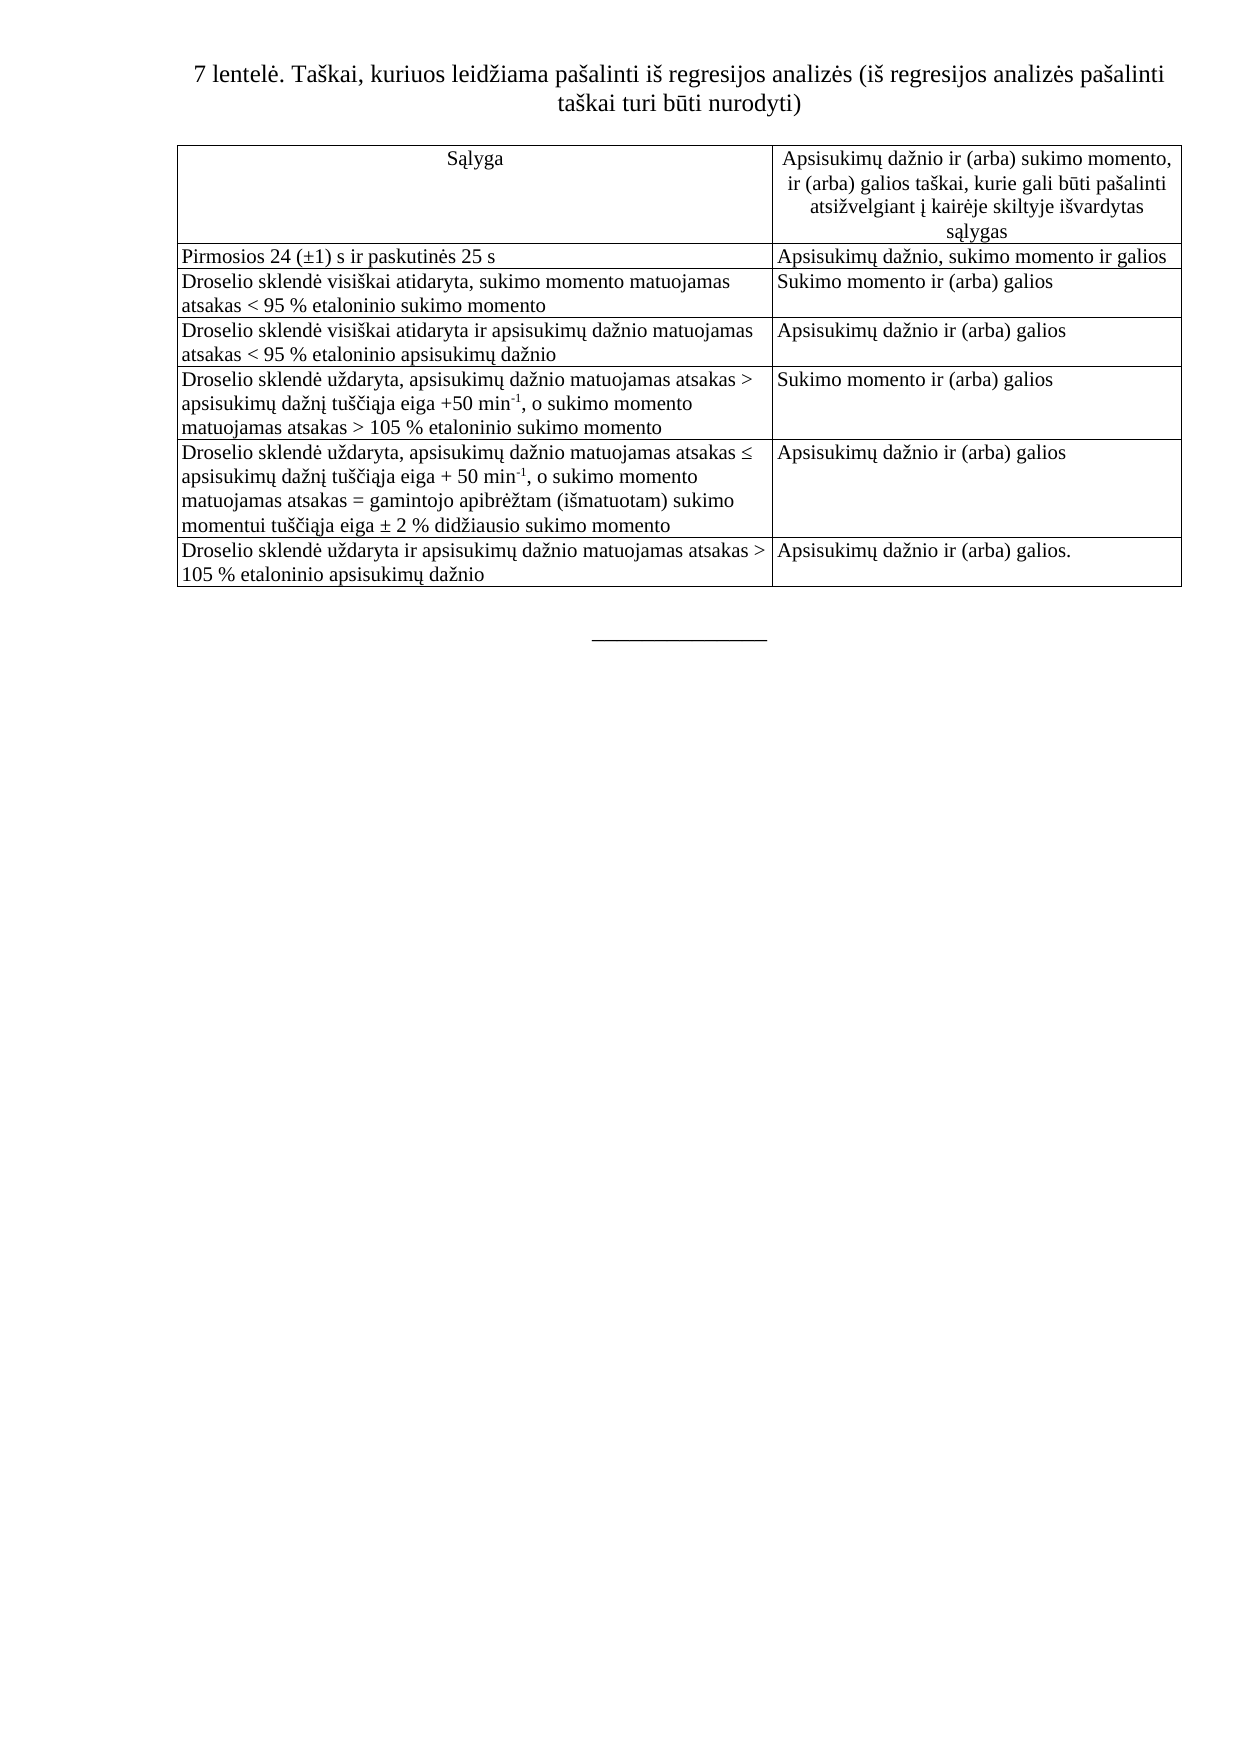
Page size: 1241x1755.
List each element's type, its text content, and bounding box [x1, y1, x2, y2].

table_header Sąlyga [178, 146, 772, 243]
table_cell Droselio sklendė uždaryta, apsisukimų dažnio matuojamas atsakas ≤ apsisukimų dažnį tuščiąja eiga + 50 min-1, o sukimo momento matuojamas atsakas = gamintojo apibrėžtam (išmatuotam) sukimo momentui tuščiąja eiga ± 2 % didžiausio sukimo momento [178, 440, 772, 537]
table_cell Droselio sklendė visiškai atidaryta ir apsisukimų dažnio matuojamas atsakas < 95 % etaloninio apsisukimų dažnio [178, 318, 772, 366]
table_cell Apsisukimų dažnio ir (arba) galios [773, 440, 1181, 537]
table_cell Droselio sklendė uždaryta ir apsisukimų dažnio matuojamas atsakas > 105 % etaloninio apsisukimų dažnio [178, 538, 772, 586]
table_cell Sukimo momento ir (arba) galios [773, 367, 1181, 439]
table_cell Pirmosios 24 (±1) s ir paskutinės 25 s [178, 244, 772, 268]
table_cell Apsisukimų dažnio ir (arba) galios [773, 318, 1181, 366]
text 7 lentelė. Taškai, kuriuos leidžiama pašalinti iš regresijos analizės (iš regresijos analizės pašalinti taškai turi būti nurodyti) [177, 59, 1181, 117]
text ______________ [177, 616, 1181, 644]
table_cell Droselio sklendė uždaryta, apsisukimų dažnio matuojamas atsakas > apsisukimų dažnį tuščiąja eiga +50 min-1, o sukimo momento matuojamas atsakas > 105 % etaloninio sukimo momento [178, 367, 772, 439]
table_cell Sukimo momento ir (arba) galios [773, 269, 1181, 317]
table_cell Apsisukimų dažnio ir (arba) galios. [773, 538, 1181, 586]
table_cell Apsisukimų dažnio, sukimo momento ir galios [773, 244, 1181, 268]
table_cell Droselio sklendė visiškai atidaryta, sukimo momento matuojamas atsakas < 95 % etaloninio sukimo momento [178, 269, 772, 317]
table_header Apsisukimų dažnio ir (arba) sukimo momento, ir (arba) galios taškai, kurie gali būti pašalinti atsižvelgiant į kairėje skiltyje išvardytas sąlygas [773, 146, 1181, 243]
